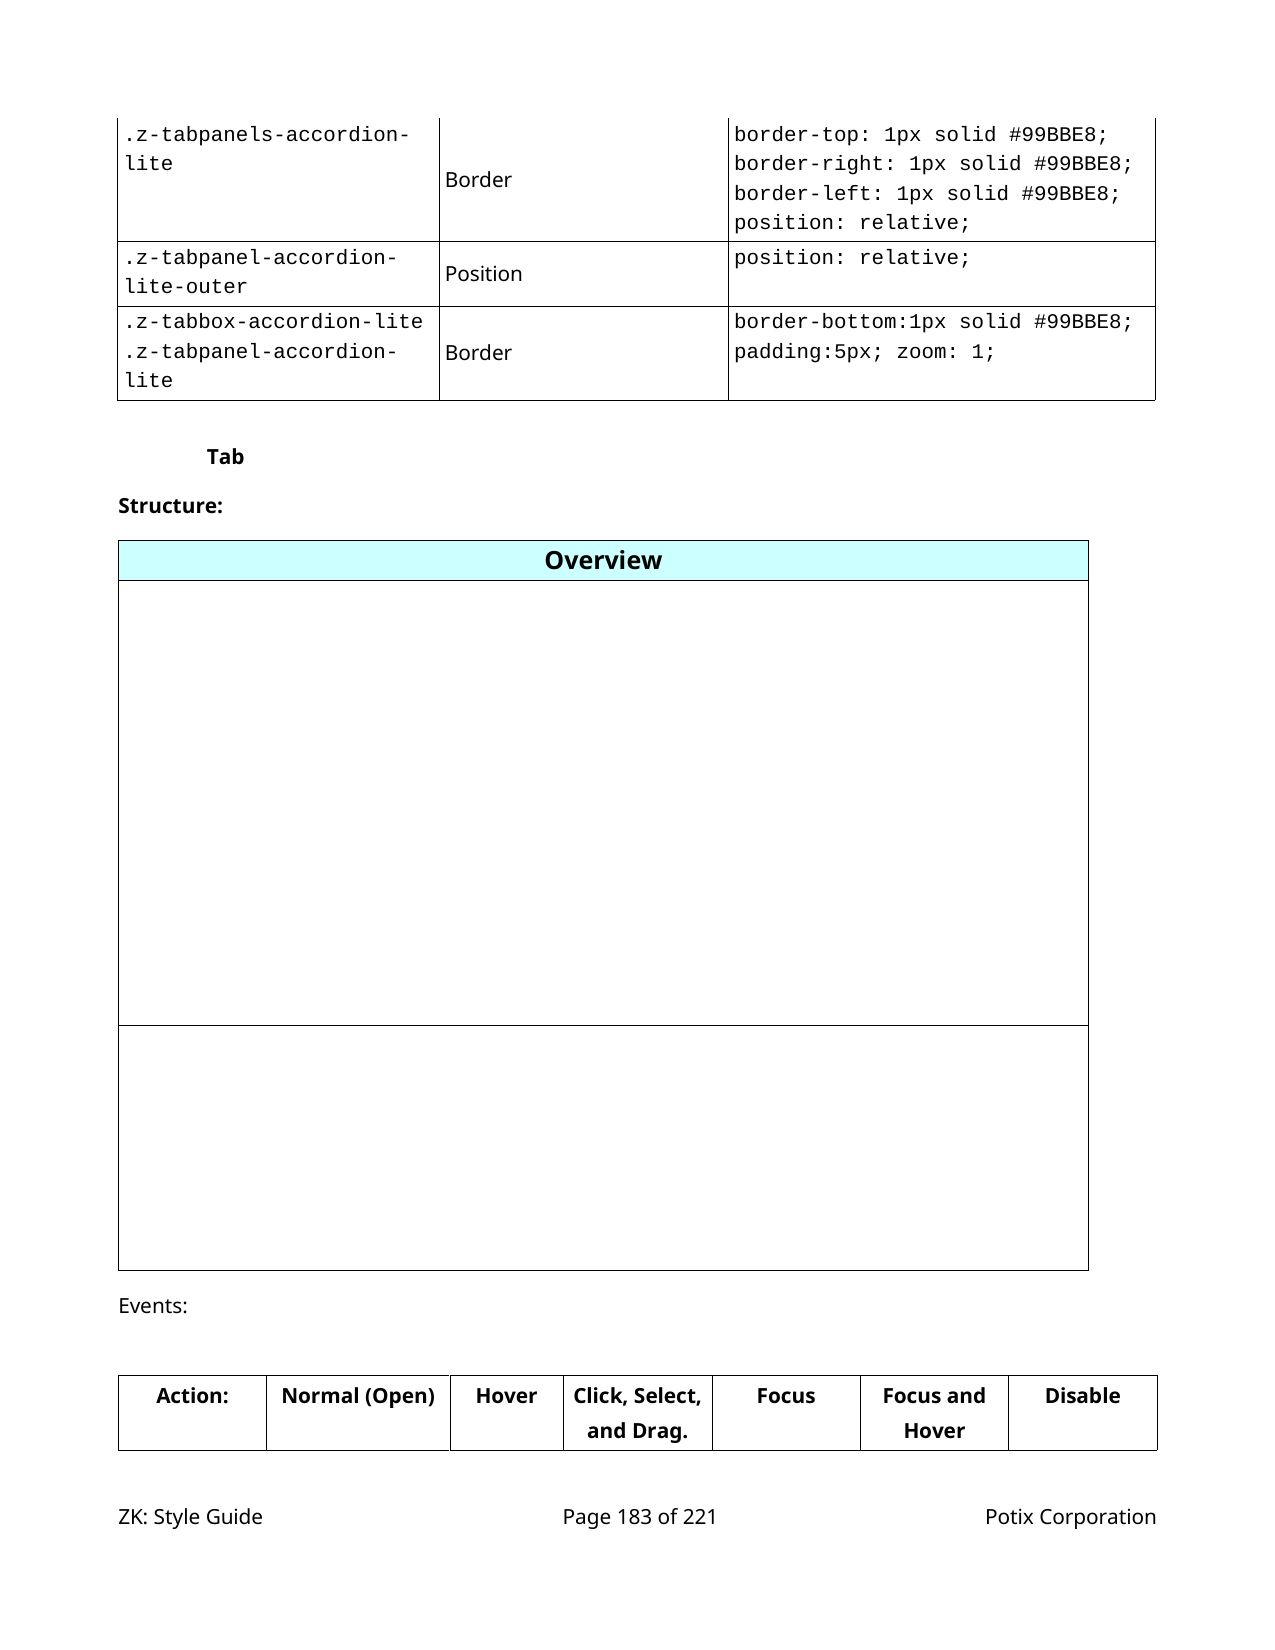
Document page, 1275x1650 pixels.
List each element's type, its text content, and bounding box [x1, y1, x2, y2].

text Structure: [118, 491, 1157, 519]
table_cell [119, 581, 1088, 1025]
table_cell .z-tabpanels-accordion-lite [118, 118, 439, 241]
table_cell Position [440, 242, 728, 306]
table_cell position: relative; [729, 242, 1155, 306]
table_header Normal (Open) [267, 1376, 449, 1450]
table_header Hover [451, 1376, 563, 1450]
table_header Focus [713, 1376, 860, 1450]
table_cell [119, 1026, 1088, 1270]
table_cell Border [440, 307, 728, 400]
table_header Disable [1009, 1376, 1157, 1450]
table_header Overview [119, 541, 1088, 580]
table_header Action: [119, 1376, 266, 1450]
table_cell Border [440, 118, 728, 241]
table_cell .z-tabpanel-accordion-lite-outer [118, 242, 439, 306]
table_cell border-top: 1px solid #99BBE8; border-right: 1px solid #99BBE8; border-left: 1px solid #99BBE8; position: relative; [729, 118, 1155, 241]
table_header Focus and Hover [861, 1376, 1008, 1450]
table_cell border-bottom:1px solid #99BBE8; padding:5px; zoom: 1; [729, 307, 1155, 400]
table_header Click, Select, and Drag. [564, 1376, 712, 1450]
text Events: [118, 1291, 1157, 1355]
subtitle Tab [207, 442, 1157, 470]
table_cell .z-tabbox-accordion-lite .z-tabpanel-accordion-lite [118, 307, 439, 400]
